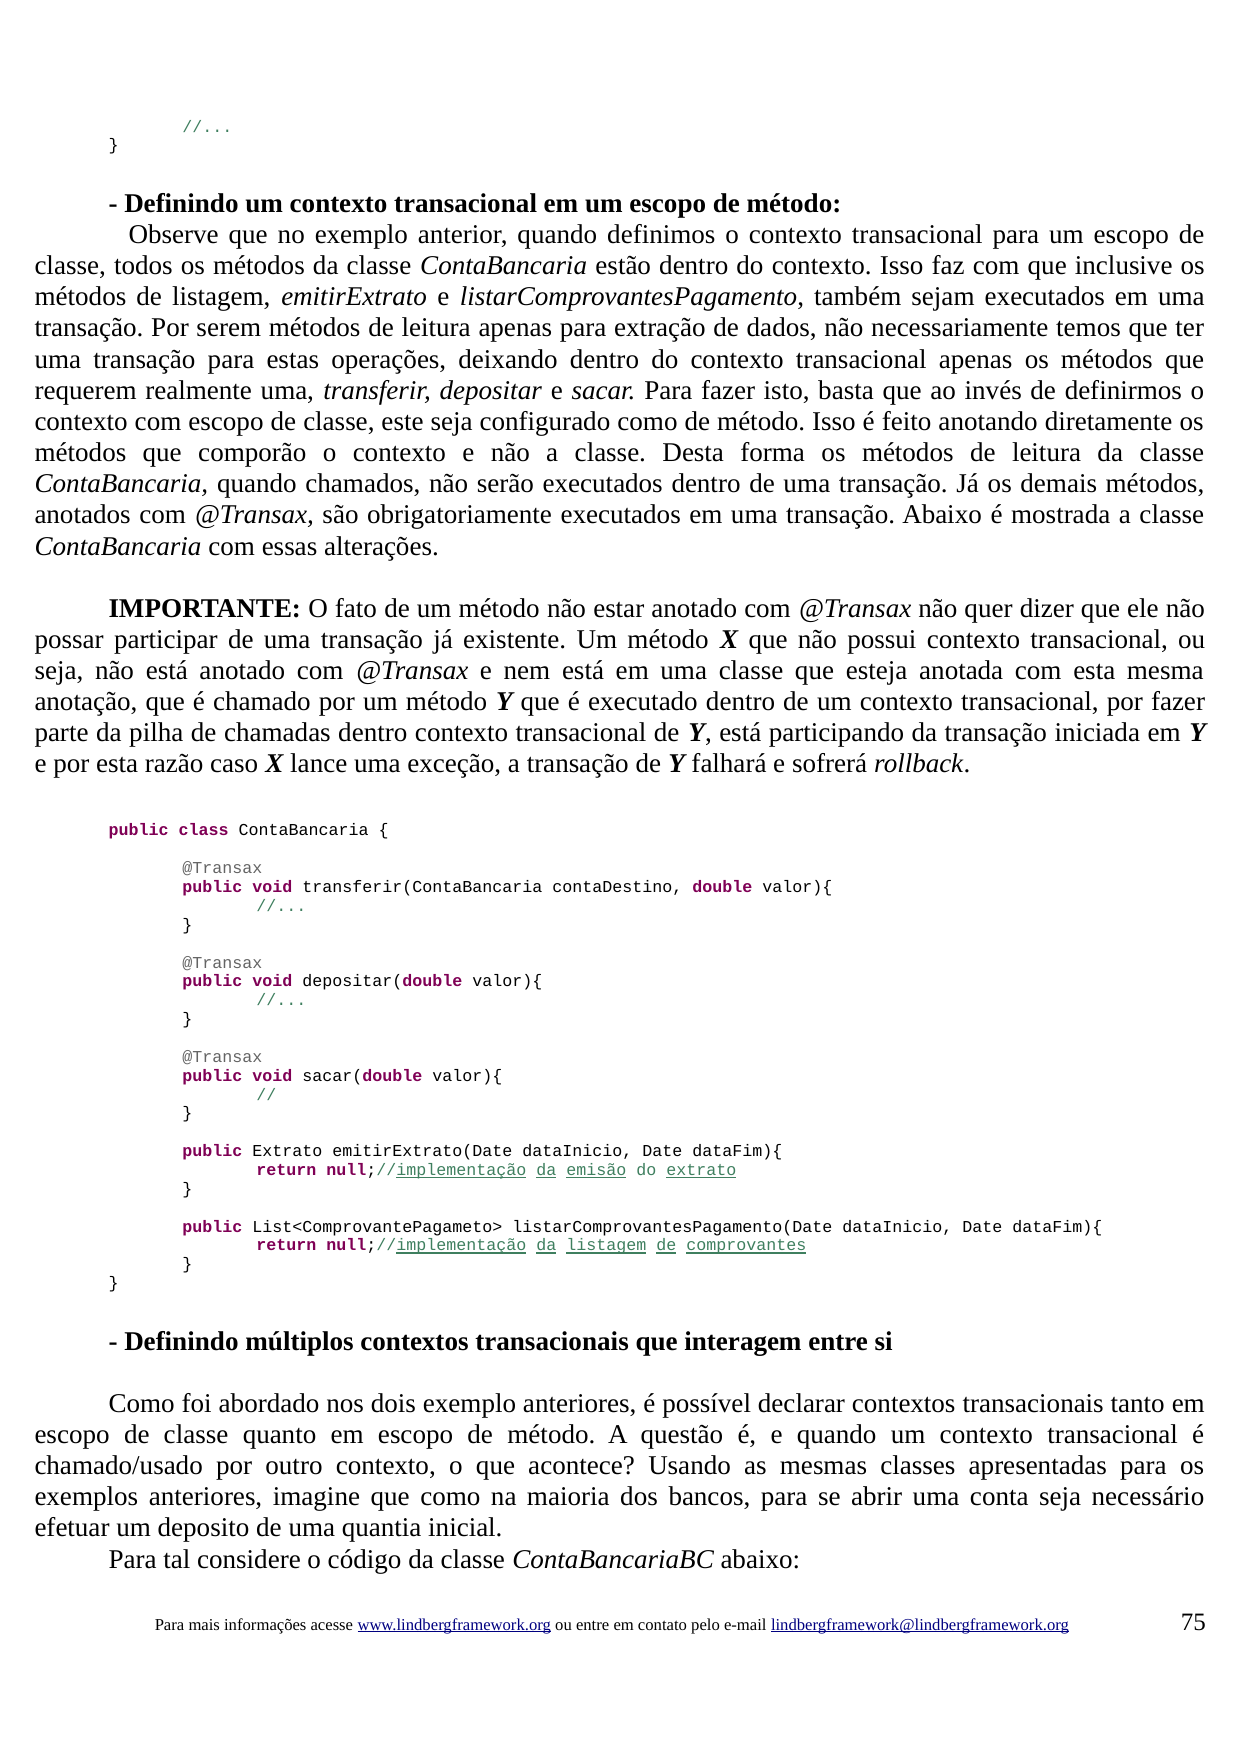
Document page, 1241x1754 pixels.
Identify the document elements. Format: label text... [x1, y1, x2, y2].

text public void depositar(double valor){ [34, 973, 1206, 992]
text Para tal considere o código da classe ContaBancariaBC abaixo: [34, 1543, 1206, 1574]
text public Extrato emitirExtrato(Date dataInicio, Date dataFim){ [34, 1143, 1206, 1162]
text Como foi abordado nos dois exemplo anteriores, é possível declarar contextos transacionais tanto em escopo de classe quanto em escopo de método. A questão é, e quando um contexto transacional é chamado/usado por outro contexto, o que acontece? Usando as mesmas classes apresentadas para os exemplos anteriores, imagine que como na maioria dos bancos, para se abrir uma conta seja necessário efetuar um deposito de uma quantia inicial. [34, 1387, 1206, 1543]
text return null;//implementação da listagem de comprovantes [34, 1237, 1206, 1256]
text // [34, 1086, 1206, 1105]
text return null;//implementação da emisão do extrato [34, 1162, 1206, 1180]
text public class ContaBancaria { [34, 810, 1206, 841]
text IMPORTANTE: O fato de um método não estar anotado com @Transax não quer dizer que ele não possar participar de uma transação já existente. Um método X que não possui contexto transacional, ou seja, não está anotado com @Transax e nem está em uma classe que esteja anotada com esta mesma anotação, que é chamado por um método Y que é executado dentro de um contexto transacional, por fazer parte da pilha de chamadas dentro contexto transacional de Y, está participando da transação iniciada em Y e por esta razão caso X lance uma exceção, a transação de Y falhará e sofrerá rollback. [34, 592, 1206, 779]
text } [34, 1011, 1206, 1029]
text //... [34, 118, 1206, 137]
text @Transax [34, 860, 1206, 879]
text public void sacar(double valor){ [34, 1067, 1206, 1086]
text Observe que no exemplo anterior, quando definimos o contexto transacional para um escopo de classe, todos os métodos da classe ContaBancaria estão dentro do contexto. Isso faz com que inclusive os métodos de listagem, emitirExtrato e listarComprovantesPagamento, também sejam executados em uma transação. Por serem métodos de leitura apenas para extração de dados, não necessariamente temos que ter uma transação para estas operações, deixando dentro do contexto transacional apenas os métodos que requerem realmente uma, transferir, depositar e sacar. Para fazer isto, basta que ao invés de definirmos o contexto com escopo de classe, este seja configurado como de método. Isso é feito anotando diretamente os métodos que comporão o contexto e não a classe. Desta forma os métodos de leitura da classe ContaBancaria, quando chamados, não serão executados dentro de uma transação. Já os demais métodos, anotados com @Transax, são obrigatoriamente executados em uma transação. Abaixo é mostrada a classe ContaBancaria com essas alterações. [34, 218, 1206, 561]
text } [34, 1256, 1206, 1275]
text } [34, 916, 1206, 935]
text } [34, 1105, 1206, 1124]
text } [34, 1275, 1206, 1293]
text } [34, 1180, 1206, 1199]
text //... [34, 992, 1206, 1011]
text @Transax [34, 1048, 1206, 1067]
text - Definindo múltiplos contextos transacionais que interagem entre si [34, 1325, 1206, 1356]
text } [34, 137, 1206, 156]
text //... [34, 898, 1206, 916]
text @Transax [34, 954, 1206, 973]
text - Definindo um contexto transacional em um escopo de método: [34, 187, 1206, 218]
text public List<ComprovantePagameto> listarComprovantesPagamento(Date dataInicio, Date dataFim){ [34, 1218, 1206, 1237]
text public void transferir(ContaBancaria contaDestino, double valor){ [34, 879, 1206, 898]
